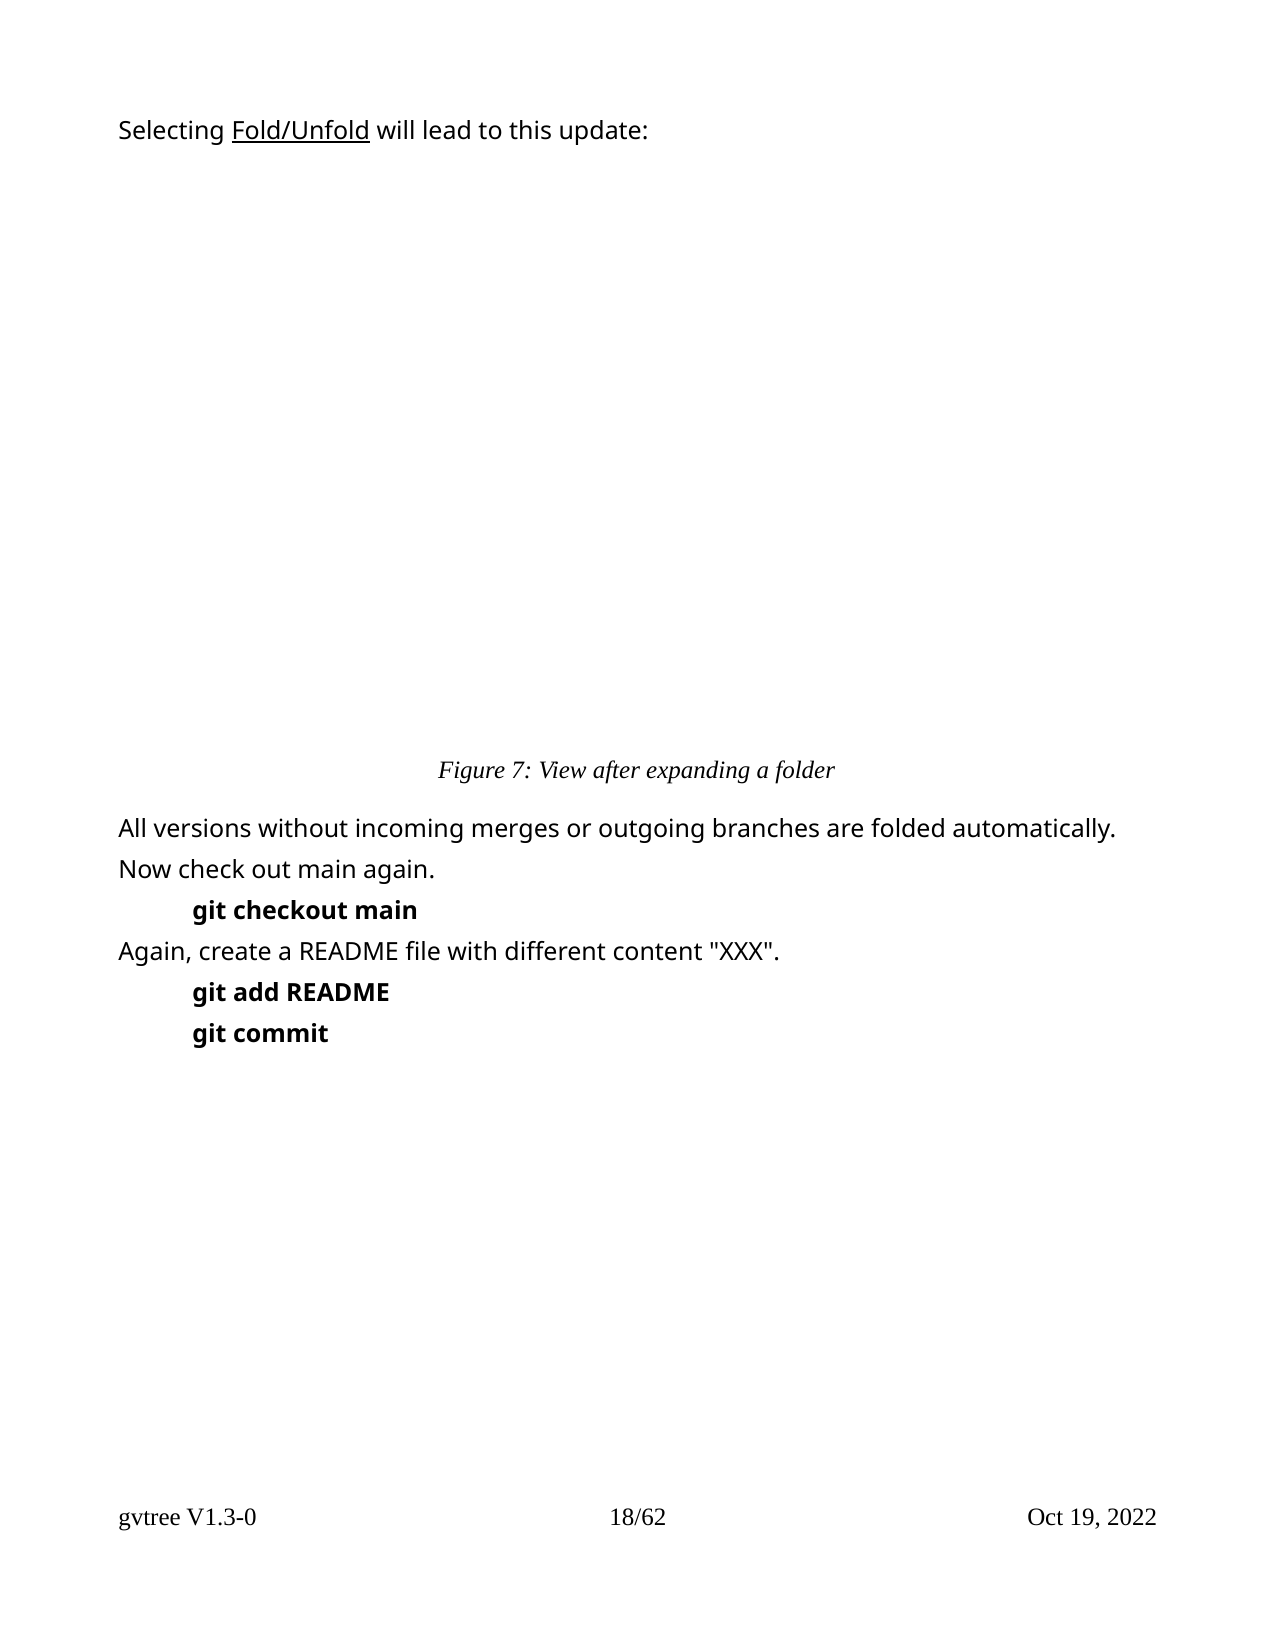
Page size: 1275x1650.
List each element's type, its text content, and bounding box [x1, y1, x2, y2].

text Again, create a README file with different content "XXX". [118, 939, 1157, 965]
text Figure 7: View after expanding a folder [240, 172, 1035, 783]
text git add README [118, 980, 1157, 1006]
text git checkout main [118, 898, 1157, 924]
text Now check out main again. [118, 857, 1157, 883]
text git commit [118, 1021, 1157, 1047]
text All versions without incoming merges or outgoing branches are folded automatically. [118, 816, 1157, 842]
text Selecting Fold/Unfold will lead to this update: [118, 118, 1157, 144]
